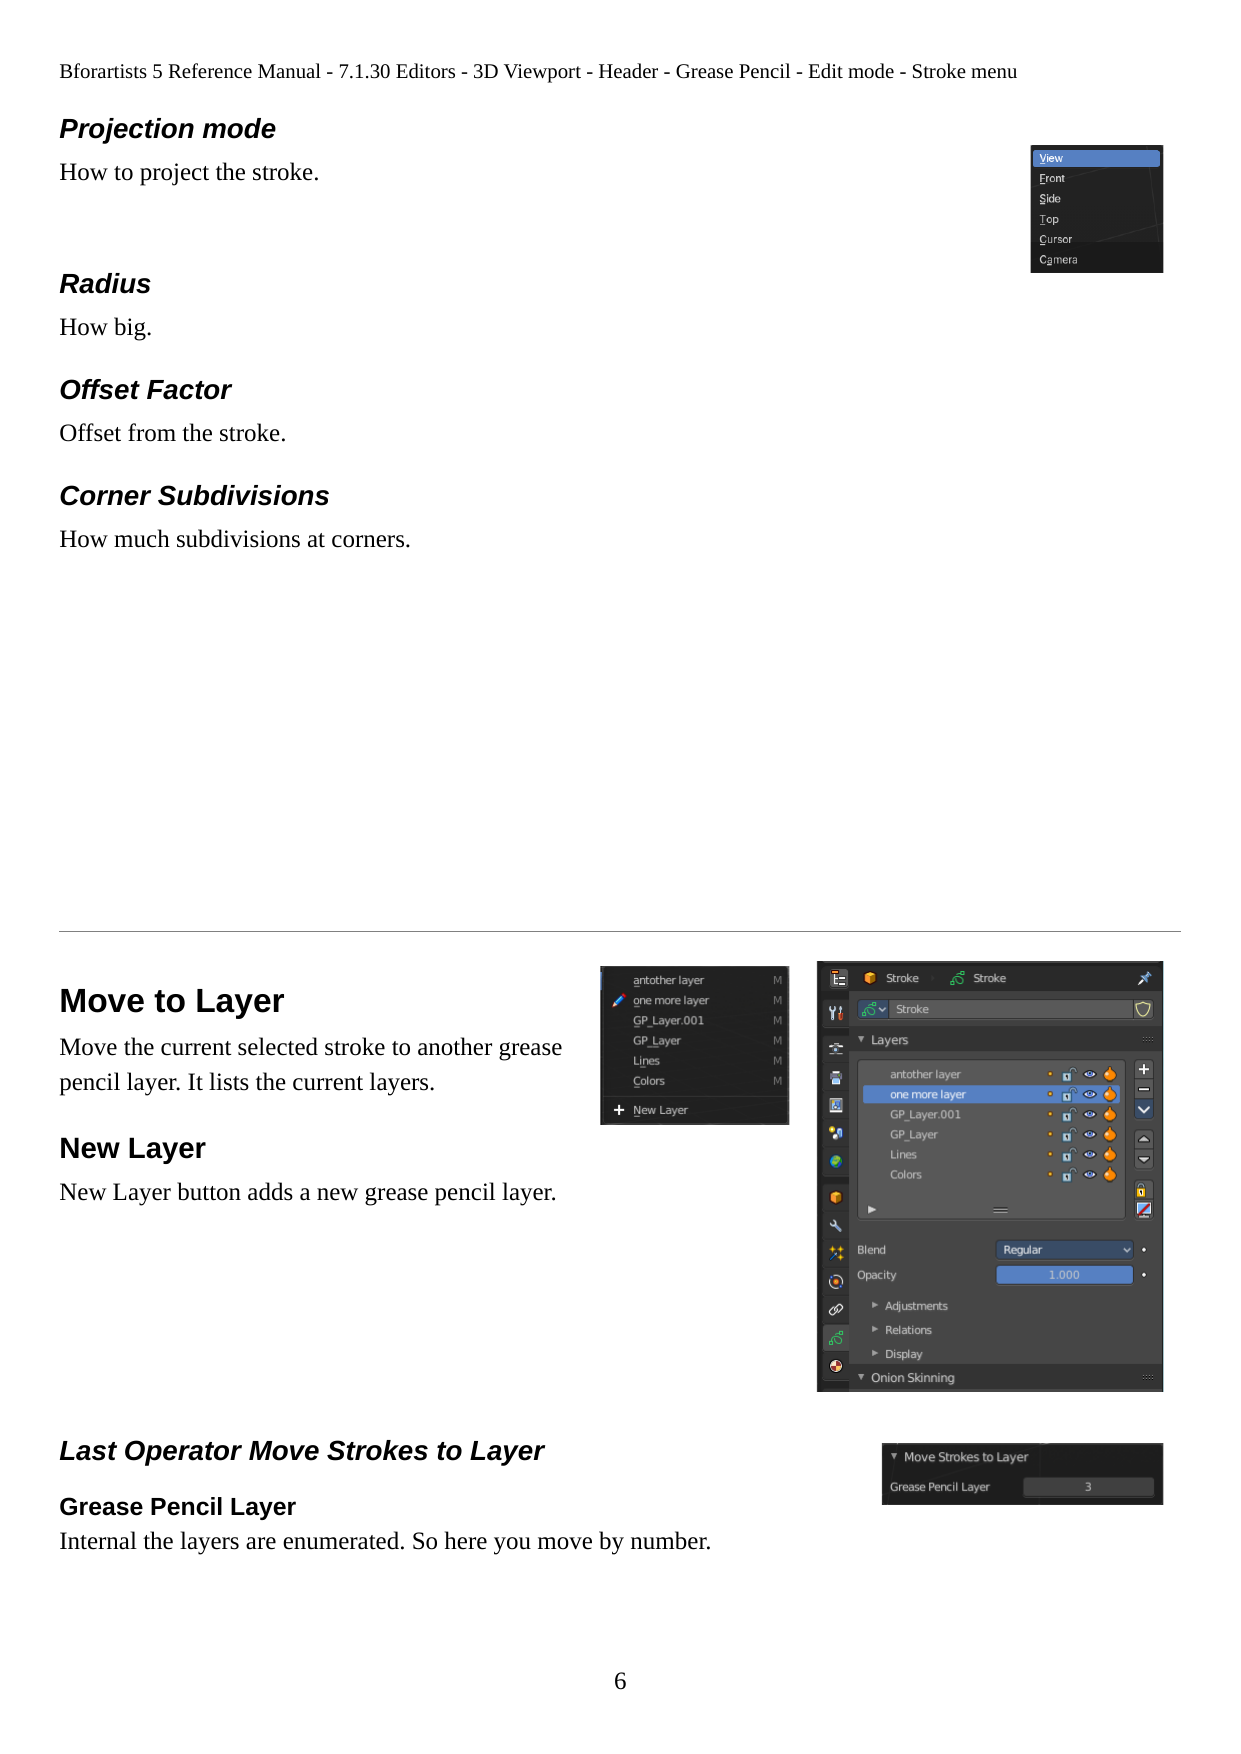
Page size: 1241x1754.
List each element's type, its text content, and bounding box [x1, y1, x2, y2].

subtitle Move to Layer [59, 981, 600, 1020]
subtitle Last Operator Move Strokes to Layer [59, 1435, 1181, 1467]
subtitle [1164, 1131, 1181, 1164]
subtitle [790, 981, 816, 1020]
picture [816, 961, 1164, 1392]
subtitle [1164, 981, 1181, 1020]
text Offset from the stroke. [59, 418, 1181, 447]
subtitle New Layer [59, 1131, 816, 1164]
text How much subdivisions at corners. [59, 524, 1181, 553]
text New Layer button adds a new grease pencil layer. [59, 1177, 816, 1206]
subtitle Radius [59, 268, 1181, 299]
subtitle Grease Pencil Layer [59, 1492, 1181, 1520]
picture [600, 966, 790, 1125]
subtitle Offset Factor [59, 373, 1181, 405]
picture [881, 1443, 1164, 1505]
text How big. [59, 312, 1181, 341]
text Internal the layers are enumerated. So here you move by number. [59, 1526, 1181, 1555]
subtitle Corner Subdivisions [59, 479, 1181, 511]
picture [1030, 145, 1164, 273]
subtitle Projection mode [59, 113, 1181, 144]
text Move the current selected stroke to another grease pencil layer. It lists the current layers. [59, 1032, 600, 1096]
text How to project the stroke. [59, 157, 1030, 186]
